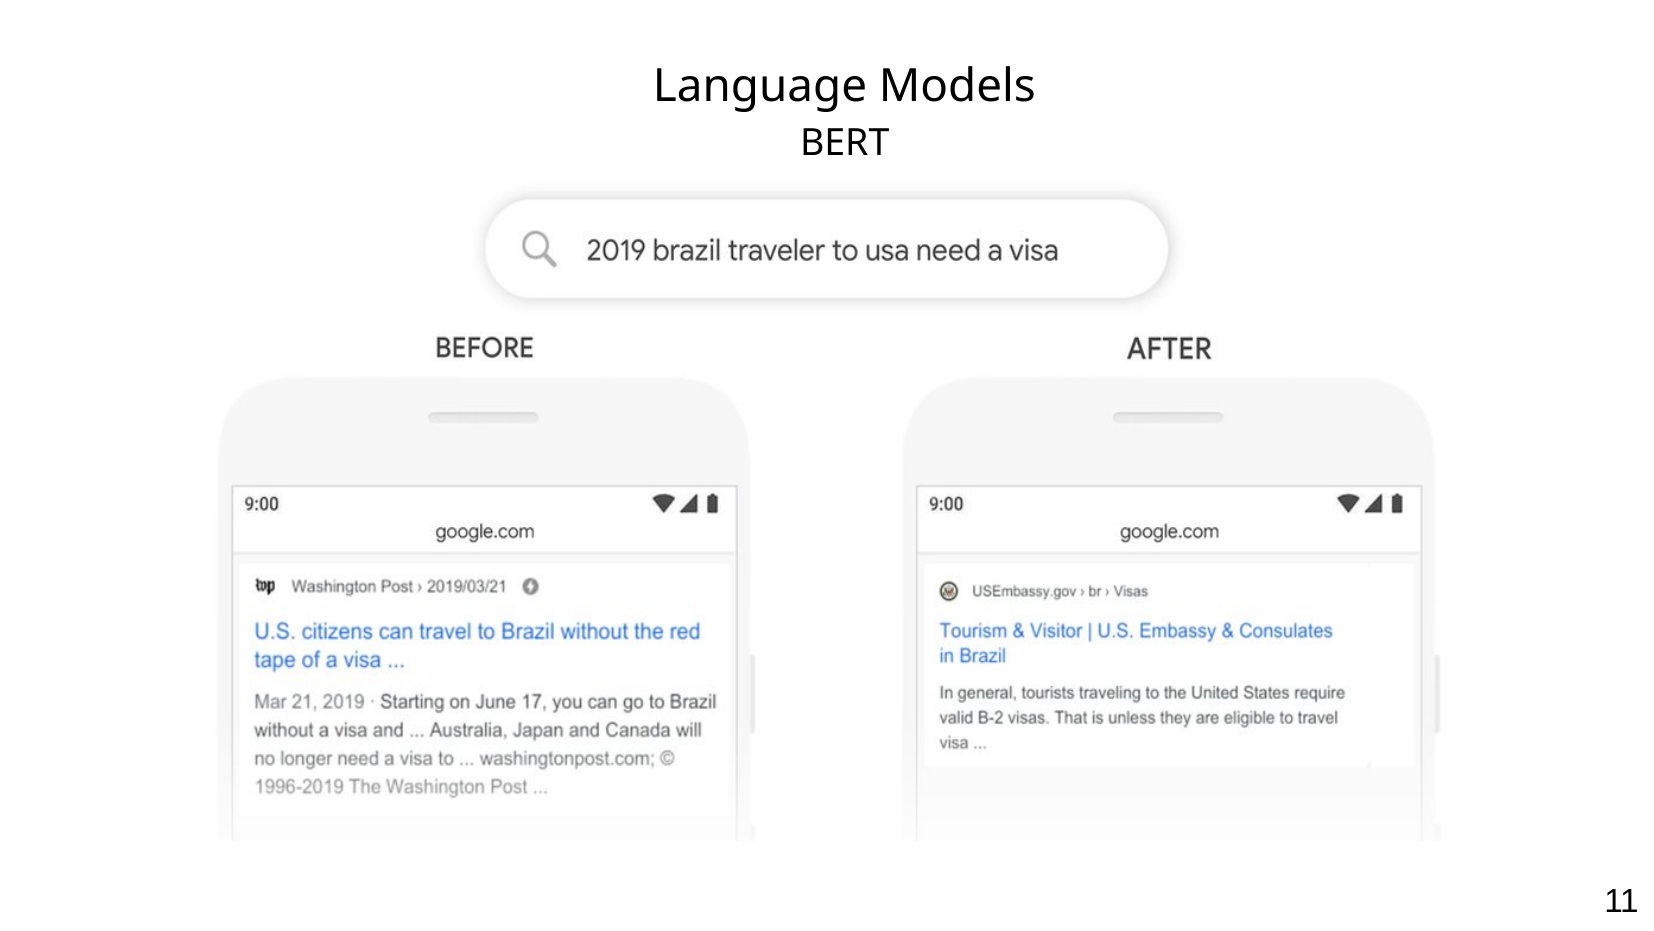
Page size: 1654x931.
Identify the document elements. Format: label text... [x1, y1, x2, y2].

text_box [1024, 874, 1654, 931]
text_box Language Models BERT [376, 45, 1277, 160]
picture [174, 160, 1480, 841]
